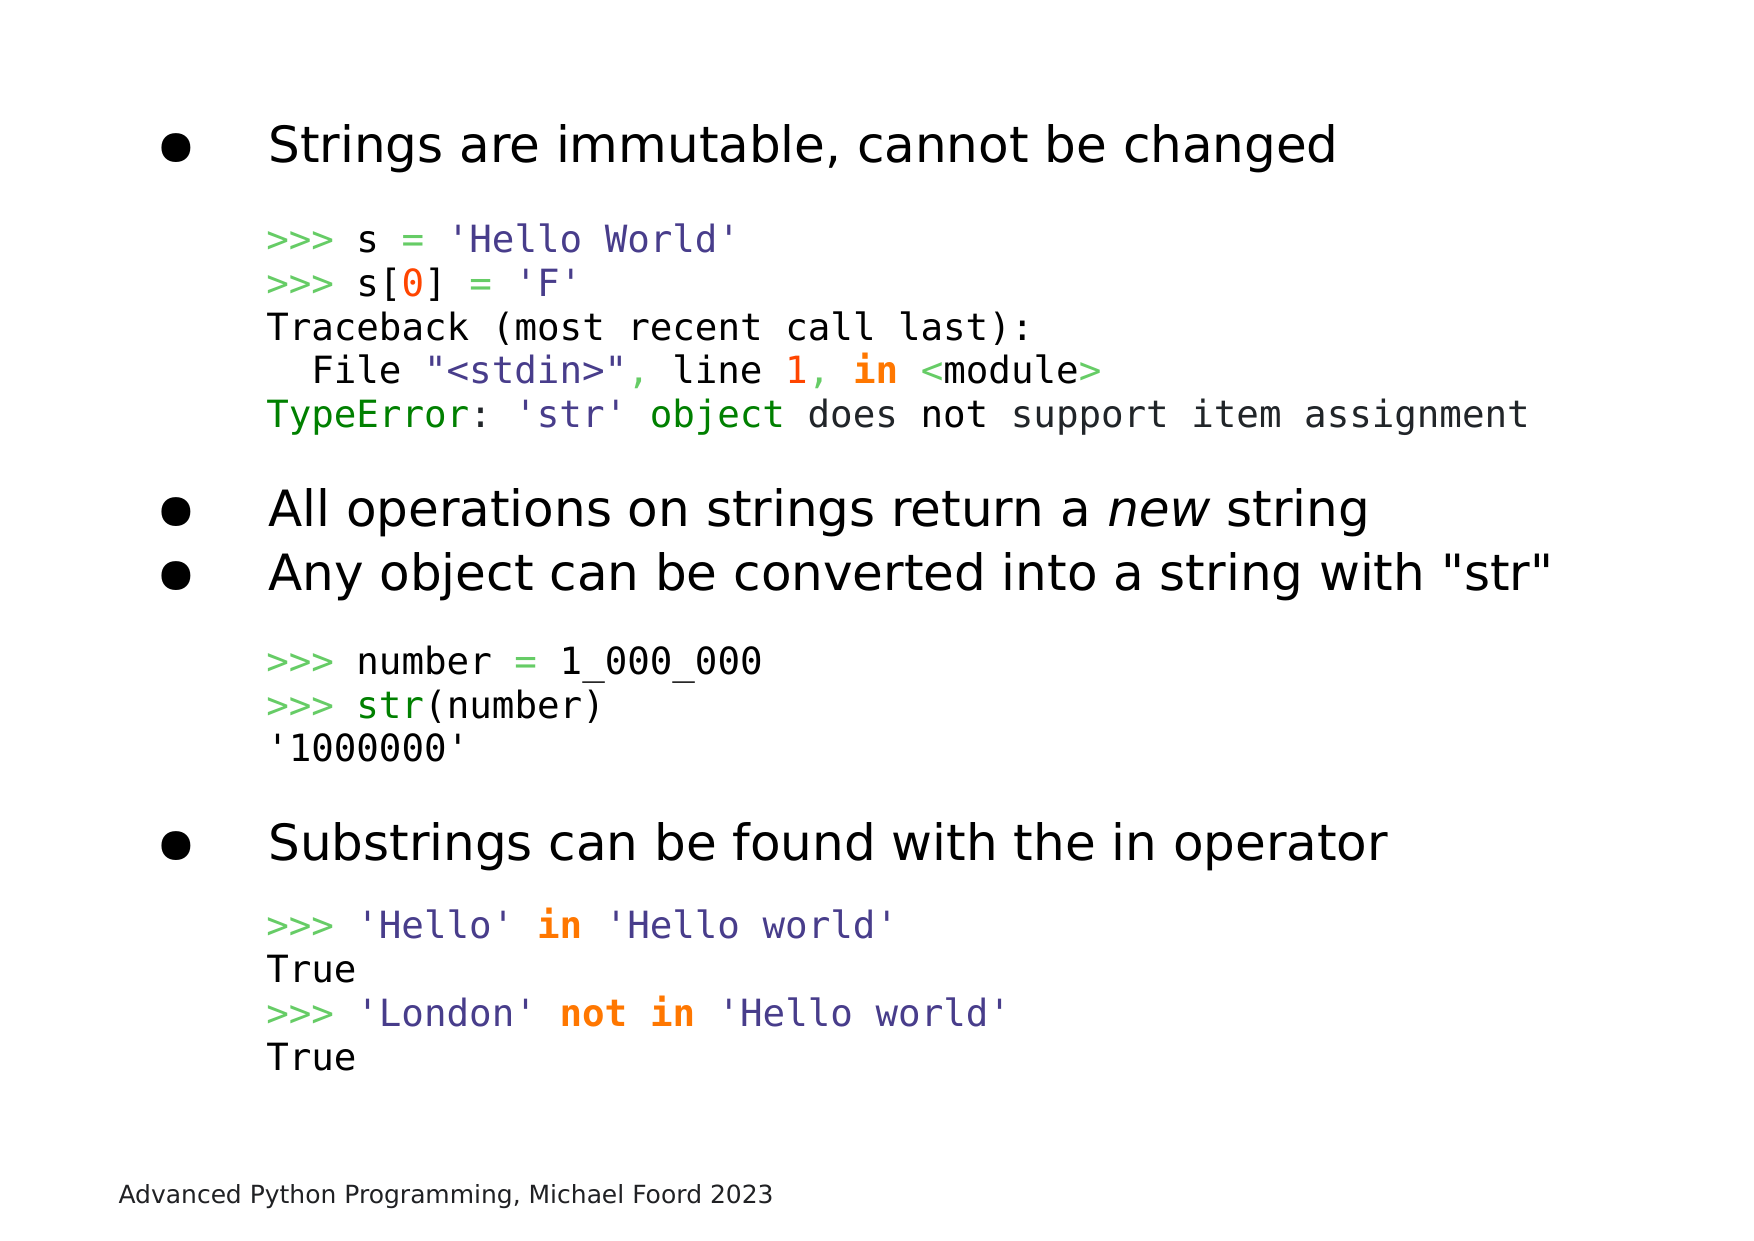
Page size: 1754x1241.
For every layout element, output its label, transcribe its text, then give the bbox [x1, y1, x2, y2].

text TypeError: 'str' object does not support item assignment [266, 393, 1636, 436]
text >>> s[0] = 'F' [266, 262, 1636, 305]
list Any object can be converted into a string with "str" [156, 544, 1636, 602]
text File "<stdin>", line 1, in <module> [266, 349, 1636, 393]
text True [266, 1035, 1636, 1079]
text True [266, 948, 1636, 991]
text >>> 'London' not in 'Hello world' [266, 991, 1636, 1035]
text '1000000' [266, 727, 1636, 771]
list Substrings can be found with the in operator [156, 814, 1636, 873]
text >>> 'Hello' in 'Hello world' [266, 904, 1636, 948]
text >>> number = 1_000_000 [266, 640, 1636, 683]
text >>> str(number) [266, 683, 1636, 727]
list Strings are immutable, cannot be changed [156, 116, 1636, 174]
list All operations on strings return a new string [156, 480, 1636, 538]
text Traceback (most recent call last): [266, 305, 1636, 349]
text >>> s = 'Hello World' [266, 218, 1636, 262]
